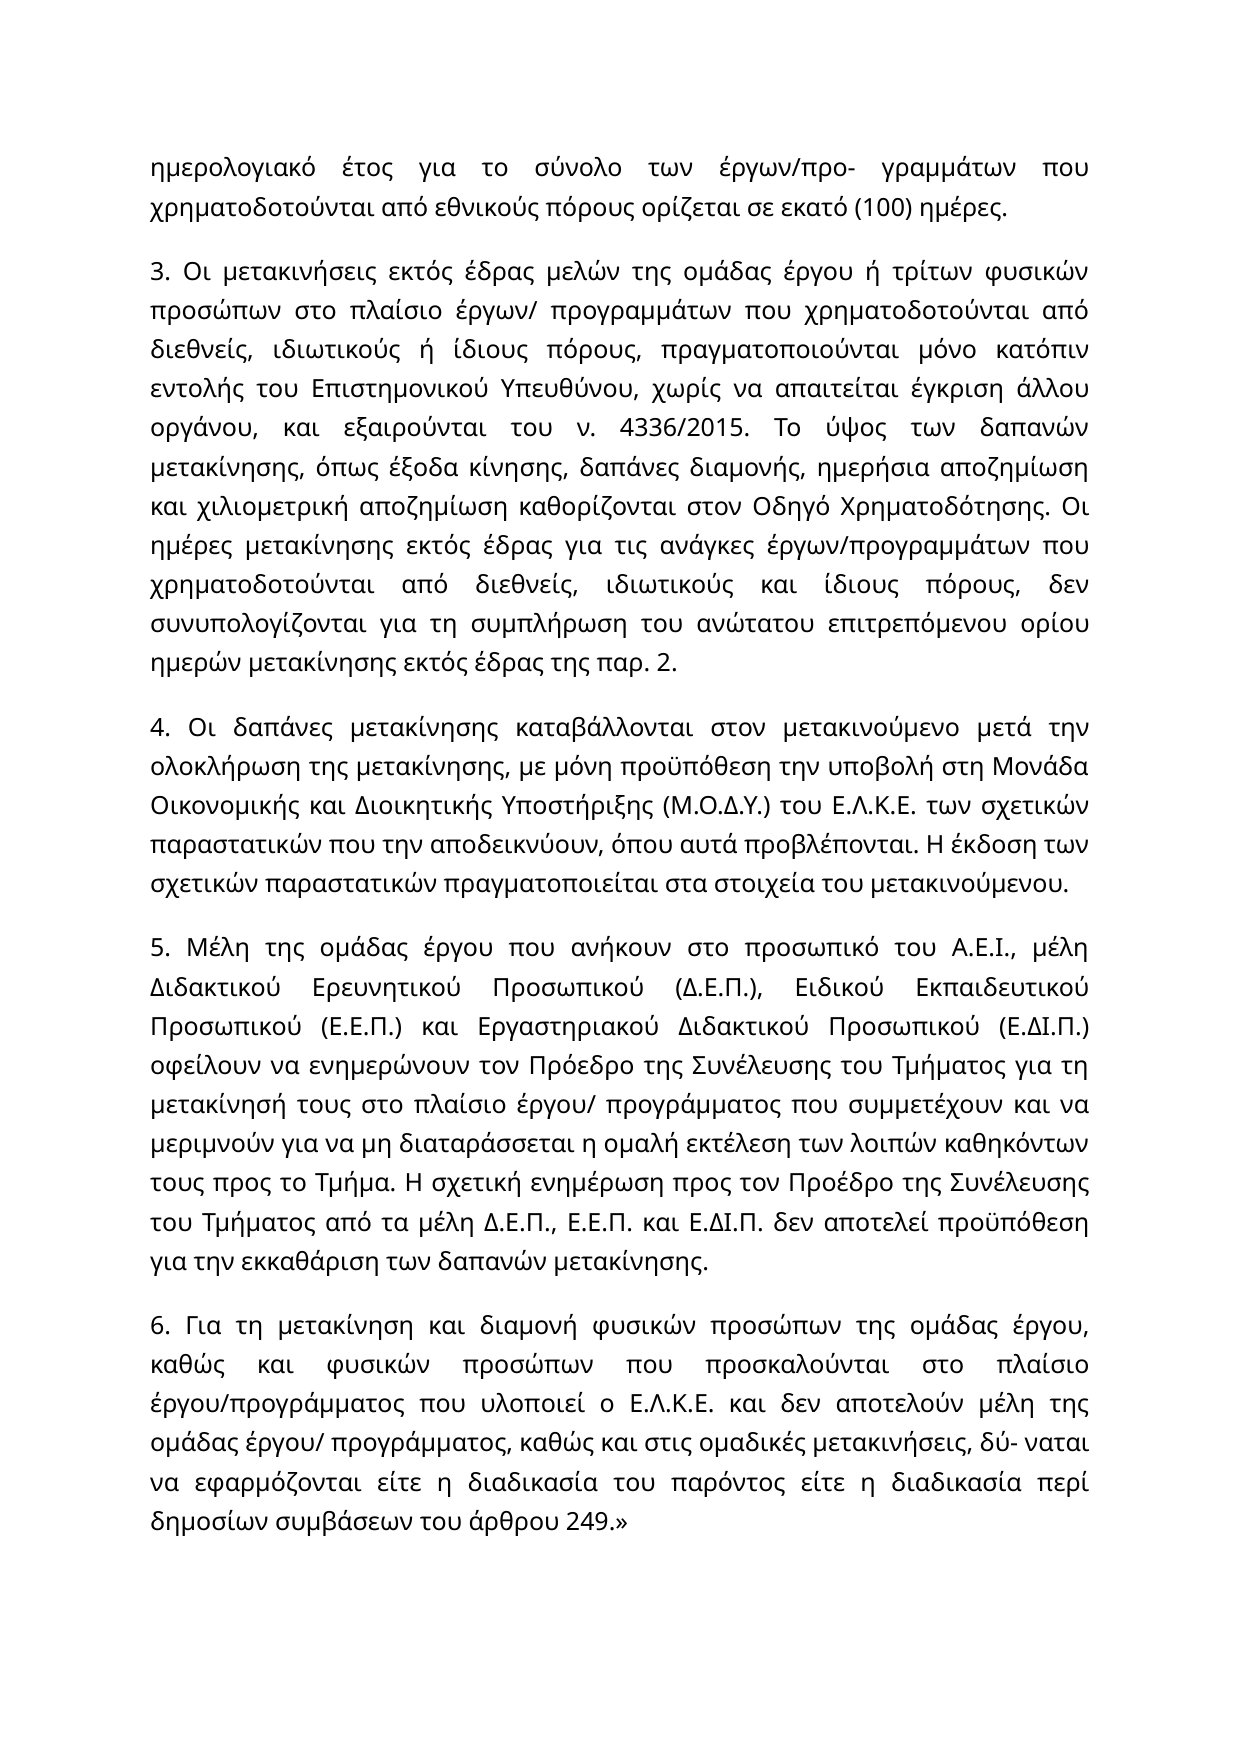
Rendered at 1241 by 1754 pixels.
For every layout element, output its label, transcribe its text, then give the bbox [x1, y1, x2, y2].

text 4. Οι δαπάνες μετακίνησης καταβάλλονται στον μετακινούμενο μετά την ολοκλήρωση της μετακίνησης, με μόνη προϋπόθεση την υποβολή στη Μονάδα Οικονομικής και Διοικητικής Υποστήριξης (Μ.Ο.Δ.Υ.) του Ε.Λ.Κ.Ε. των σχετικών παραστατικών που την αποδεικνύουν, όπου αυτά προβλέπονται. Η έκδοση των σχετικών παραστατικών πραγματοποιείται στα στοιχεία του μετακινούμενου. [150, 709, 1090, 900]
text 6. Για τη μετακίνηση και διαμονή φυσικών προσώπων της ομάδας έργου, καθώς και φυσικών προσώπων που προσκαλούνται στο πλαίσιο έργου/προγράμματος που υλοποιεί ο Ε.Λ.Κ.Ε. και δεν αποτελούν μέλη της ομάδας έργου/ προγράμματος, καθώς και στις ομαδικές μετακινήσεις, δύ- ναται να εφαρμόζονται είτε η διαδικασία του παρόντος είτε η διαδικασία περί δημοσίων συμβάσεων του άρθρου 249.» [150, 1307, 1090, 1537]
text 3. Οι μετακινήσεις εκτός έδρας μελών της ομάδας έργου ή τρίτων φυσικών προσώπων στο πλαίσιο έργων/ προγραμμάτων που χρηματοδοτούνται από διεθνείς, ιδιωτικούς ή ίδιους πόρους, πραγματοποιούνται μόνο κατόπιν εντολής του Επιστημονικού Υπευθύνου, χωρίς να απαιτείται έγκριση άλλου οργάνου, και εξαιρούνται του ν. 4336/2015. Το ύψος των δαπανών μετακίνησης, όπως έξοδα κίνησης, δαπάνες διαμονής, ημερήσια αποζημίωση και χιλιομετρική αποζημίωση καθορίζονται στον Οδηγό Χρηματοδότησης. Οι ημέρες μετακίνησης εκτός έδρας για τις ανάγκες έργων/προγραμμάτων που χρηματοδοτούνται από διεθνείς, ιδιωτικούς και ίδιους πόρους, δεν συνυπολογίζονται για τη συμπλήρωση του ανώτατου επιτρεπόμενου ορίου ημερών μετακίνησης εκτός έδρας της παρ. 2. [150, 253, 1090, 679]
text ημερολογιακό έτος για το σύνολο των έργων/προ- γραμμάτων που χρηματοδοτούνται από εθνικούς πόρους ορίζεται σε εκατό (100) ημέρες. [150, 150, 1090, 223]
text 5. Μέλη της ομάδας έργου που ανήκουν στο προσωπικό του Α.Ε.Ι., μέλη Διδακτικού Ερευνητικού Προσωπικού (Δ.Ε.Π.), Ειδικού Εκπαιδευτικού Προσωπικού (Ε.Ε.Π.) και Εργαστηριακού Διδακτικού Προσωπικού (Ε.ΔΙ.Π.) οφείλουν να ενημερώνουν τον Πρόεδρο της Συνέλευσης του Τμήματος για τη μετακίνησή τους στο πλαίσιο έργου/ προγράμματος που συμμετέχουν και να μεριμνούν για να μη διαταράσσεται η ομαλή εκτέλεση των λοιπών καθηκόντων τους προς το Τμήμα. Η σχετική ενημέρωση προς τον Προέδρο της Συνέλευσης του Τμήματος από τα μέλη Δ.Ε.Π., Ε.Ε.Π. και Ε.ΔΙ.Π. δεν αποτελεί προϋπόθεση για την εκκαθάριση των δαπανών μετακίνησης. [150, 930, 1090, 1277]
